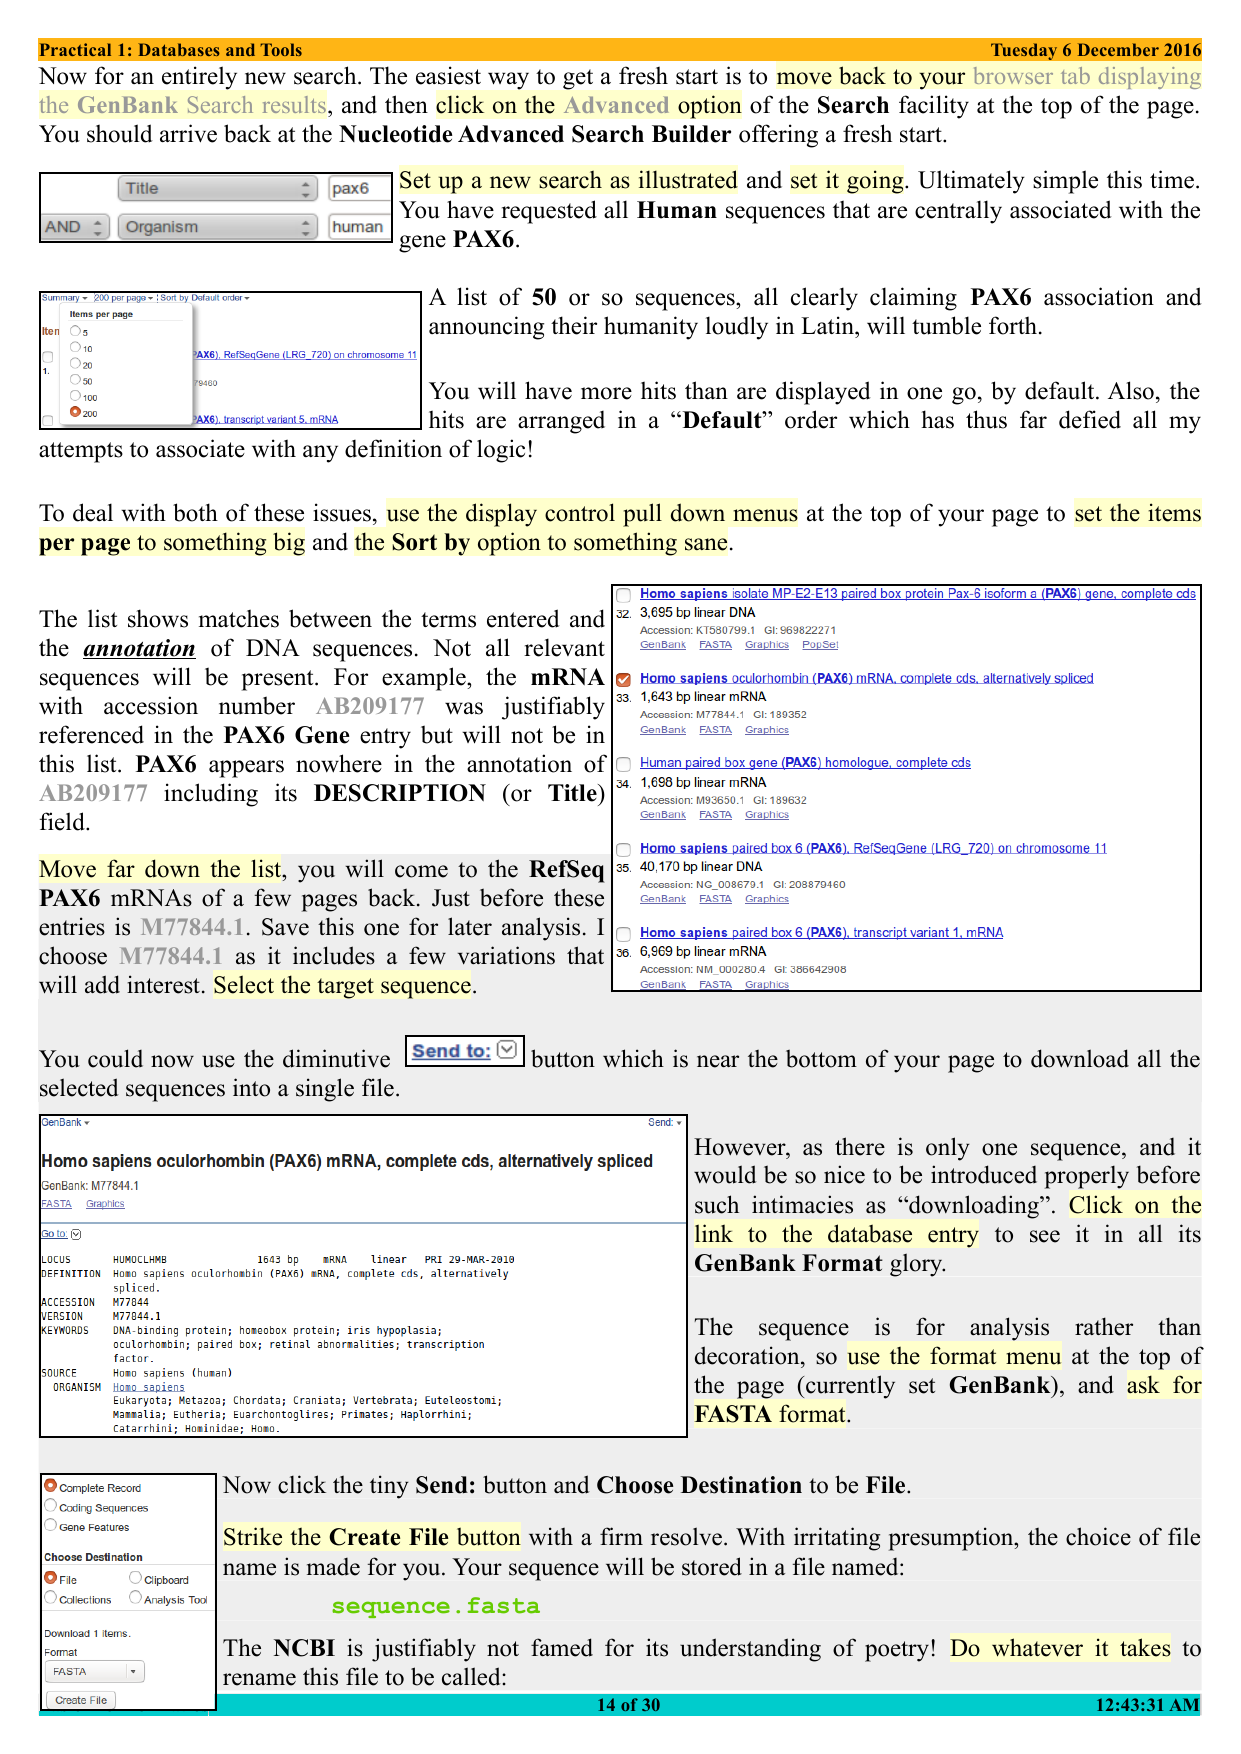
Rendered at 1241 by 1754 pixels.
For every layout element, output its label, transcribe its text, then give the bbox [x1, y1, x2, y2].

text Move far down the list, you will come to the RefSeq PAX6 mRNAs of a few pages back. Just before these entries is M77844.1. Save this one for later analysis. I choose M77844.1 as it includes a few variations that will add interest. Select the target sequence. [38, 854, 1202, 999]
picture [407, 1037, 523, 1065]
text Set up a new search as illustrated and set it going. Ultimately simple this time. You have requested all Human sequences that are centrally associated with the gene PAX6. [38, 165, 1202, 253]
picture [42, 1475, 215, 1709]
text To deal with both of these issues, use the display control pull down menus at the top of your page to set the items per page to something big and the Sort by option to something sane. [38, 498, 1202, 556]
text Now for an entirely new search. The easiest way to get a fresh start is to move back to your browser tab displaying the GenBank Search results, and then click on the Advanced option of the Search facility at the top of the page. You should arrive back at the Nucleotide Advanced Search Builder offering a fresh start. [38, 61, 1202, 148]
text However, as there is only one sequence, and it would be so nice to be introduced properly before such intimacies as “downloading”. Click on the link to the database entry to see it in all its GenBank Format glory. [688, 1131, 1202, 1277]
text sequence.fasta [217, 1592, 1202, 1621]
text The NCBI is justifiably not famed for its understanding of poetry! Do whatever it takes to rename this file to be called: [217, 1632, 1202, 1691]
text You could now use the diminutive button which is near the bottom of your page to download all the selected sequences into a single file. [38, 1034, 1202, 1102]
text The sequence is for analysis rather than decoration, so use the format menu at the top of the page (currently set GenBank), and ask for FASTA format. [688, 1312, 1202, 1428]
picture [613, 586, 1200, 990]
text Strike the Create File button with a firm resolve. With irritating presumption, the choice of file name is made for you. Your sequence will be stored in a file named: [217, 1522, 1202, 1580]
picture [41, 293, 420, 428]
text Now click the tiny Send: button and Choose Destination to be File. [38, 1470, 1202, 1711]
text The list shows matches between the terms entered and the annotation of DNA sequences. Not all relevant sequences will be present. For example, the mRNA with accession number AB209177 was justifiably referenced in the PAX6 Gene entry but will not be in this list. PAX6 appears nowhere in the annotation of AB209177 including its DESCRIPTION (or Title) field. [38, 603, 611, 836]
text A list of 50 or so sequences, all clearly claiming PAX6 association and announcing their humanity loudly in Latin, will tumble forth. [38, 282, 1202, 340]
text You will have more hits than are displayed in one go, by default. Also, the hits are arranged in a “Default” order which has thus far defied all my attempts to associate with any definition of logic! [38, 376, 1202, 463]
picture [41, 174, 391, 241]
picture [41, 1116, 686, 1436]
